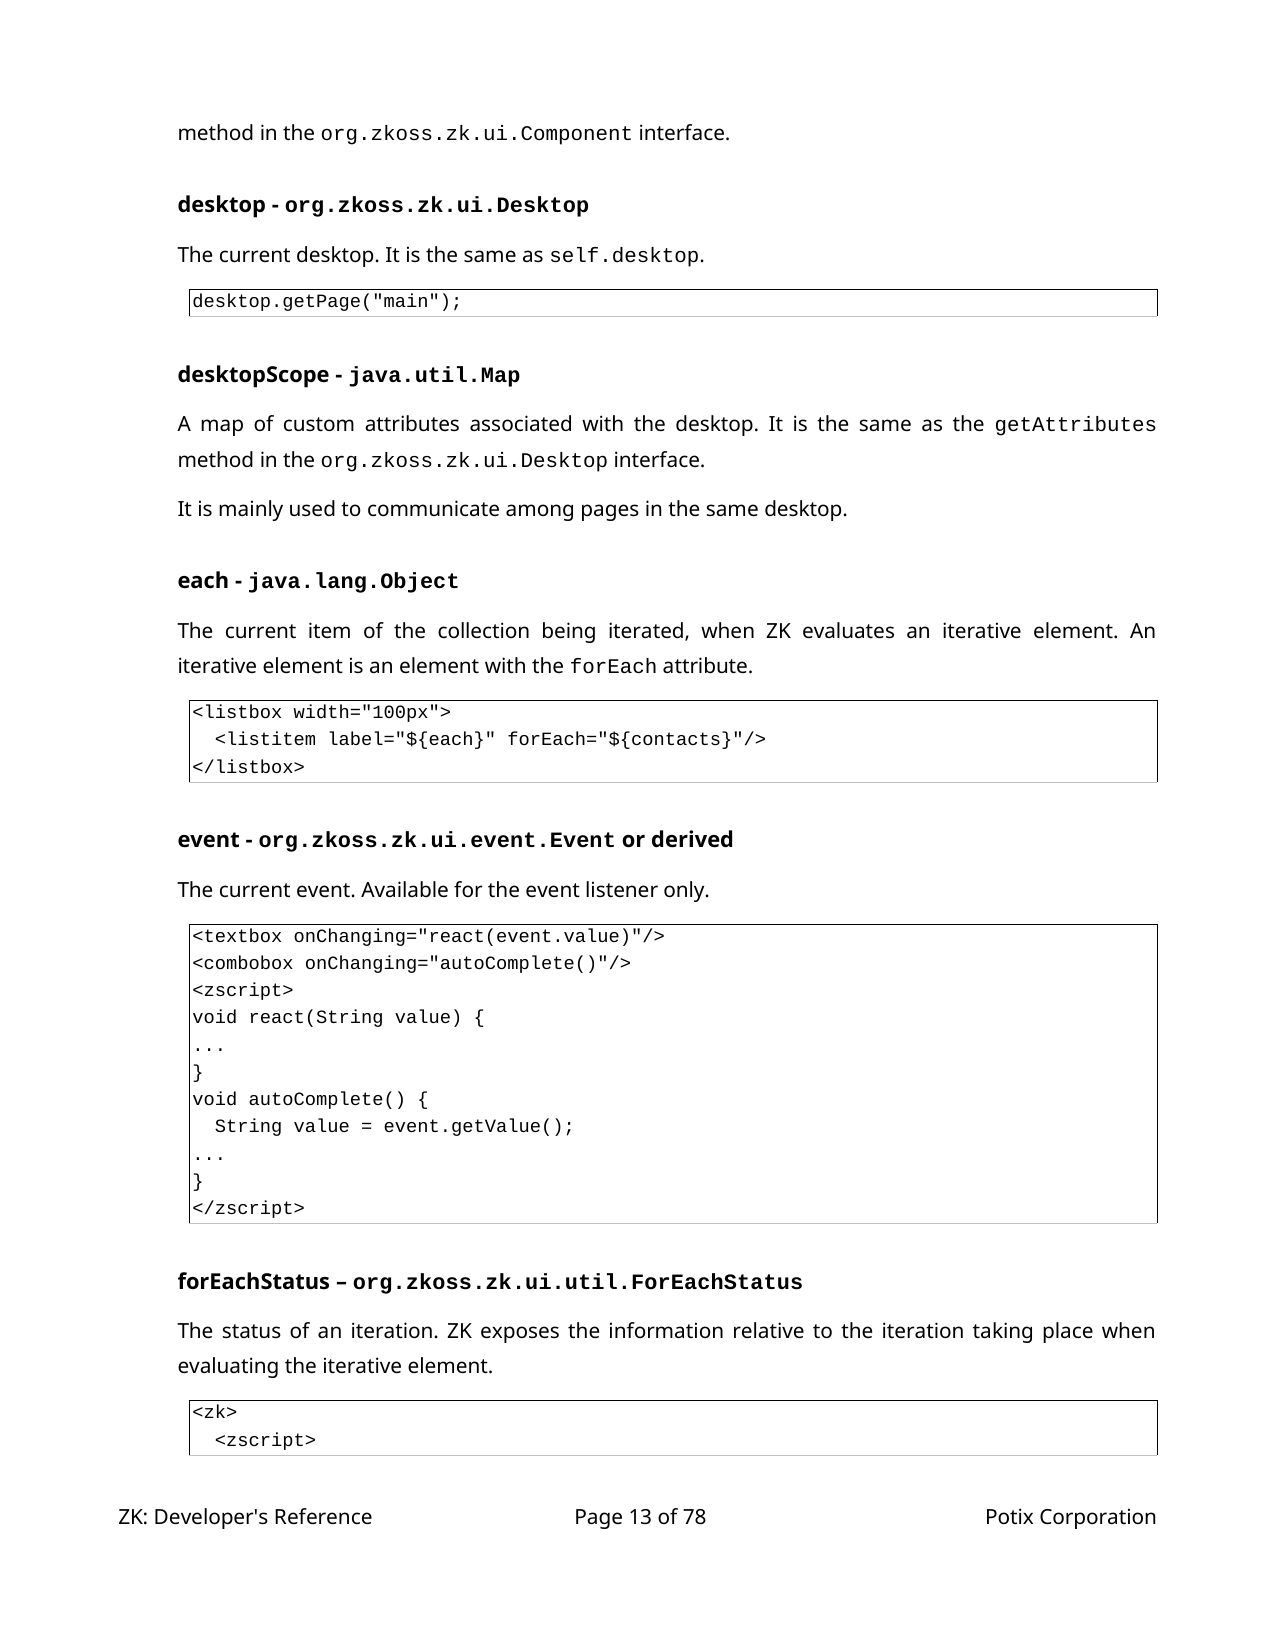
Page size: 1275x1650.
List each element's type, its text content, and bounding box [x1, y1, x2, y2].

subtitle desktopScope - java.util.Map [177, 359, 1157, 389]
text ... [190, 1033, 1157, 1057]
text <textbox onChanging="react(event.value)"/> [190, 925, 1157, 948]
text The current desktop. It is the same as self.desktop. [177, 240, 1157, 268]
text String value = event.getValue(); [190, 1114, 1157, 1138]
text <combobox onChanging="autoComplete()"/> [190, 951, 1157, 975]
subtitle each - java.lang.Object [177, 565, 1157, 595]
text </listbox> [190, 754, 1157, 782]
text <listitem label="${each}" forEach="${contacts}"/> [190, 727, 1157, 752]
text A map of custom attributes associated with the desktop. It is the same as the getAttributes method in the org.zkoss.zk.ui.Desktop interface. [177, 409, 1157, 474]
text } [190, 1168, 1157, 1193]
subtitle desktop - org.zkoss.zk.ui.Desktop [177, 189, 1157, 219]
text ... [190, 1141, 1157, 1166]
text </zscript> [190, 1196, 1157, 1223]
text desktop.getPage("main"); [190, 290, 1157, 316]
text The status of an iteration. ZK exposes the information relative to the iteration taking place when evaluating the iterative element. [177, 1316, 1157, 1380]
text It is mainly used to communicate among pages in the same desktop. [177, 494, 1157, 522]
text } [190, 1060, 1157, 1084]
subtitle forEachStatus – org.zkoss.zk.ui.util.ForEachStatus [177, 1266, 1157, 1296]
text <listbox width="100px"> [190, 701, 1157, 724]
text void react(String value) { [190, 1005, 1157, 1030]
text void autoComplete() { [190, 1087, 1157, 1111]
text The current event. Available for the event listener only. [177, 875, 1157, 903]
text <zscript> [190, 978, 1157, 1002]
text <zscript> [190, 1427, 1157, 1455]
text The current item of the collection being iterated, when ZK evaluates an iterative element. An iterative element is an element with the forEach attribute. [177, 616, 1157, 679]
text <zk> [190, 1401, 1157, 1424]
text method in the org.zkoss.zk.ui.Component interface. [177, 118, 1157, 147]
subtitle event - org.zkoss.zk.ui.event.Event or derived [177, 824, 1157, 854]
